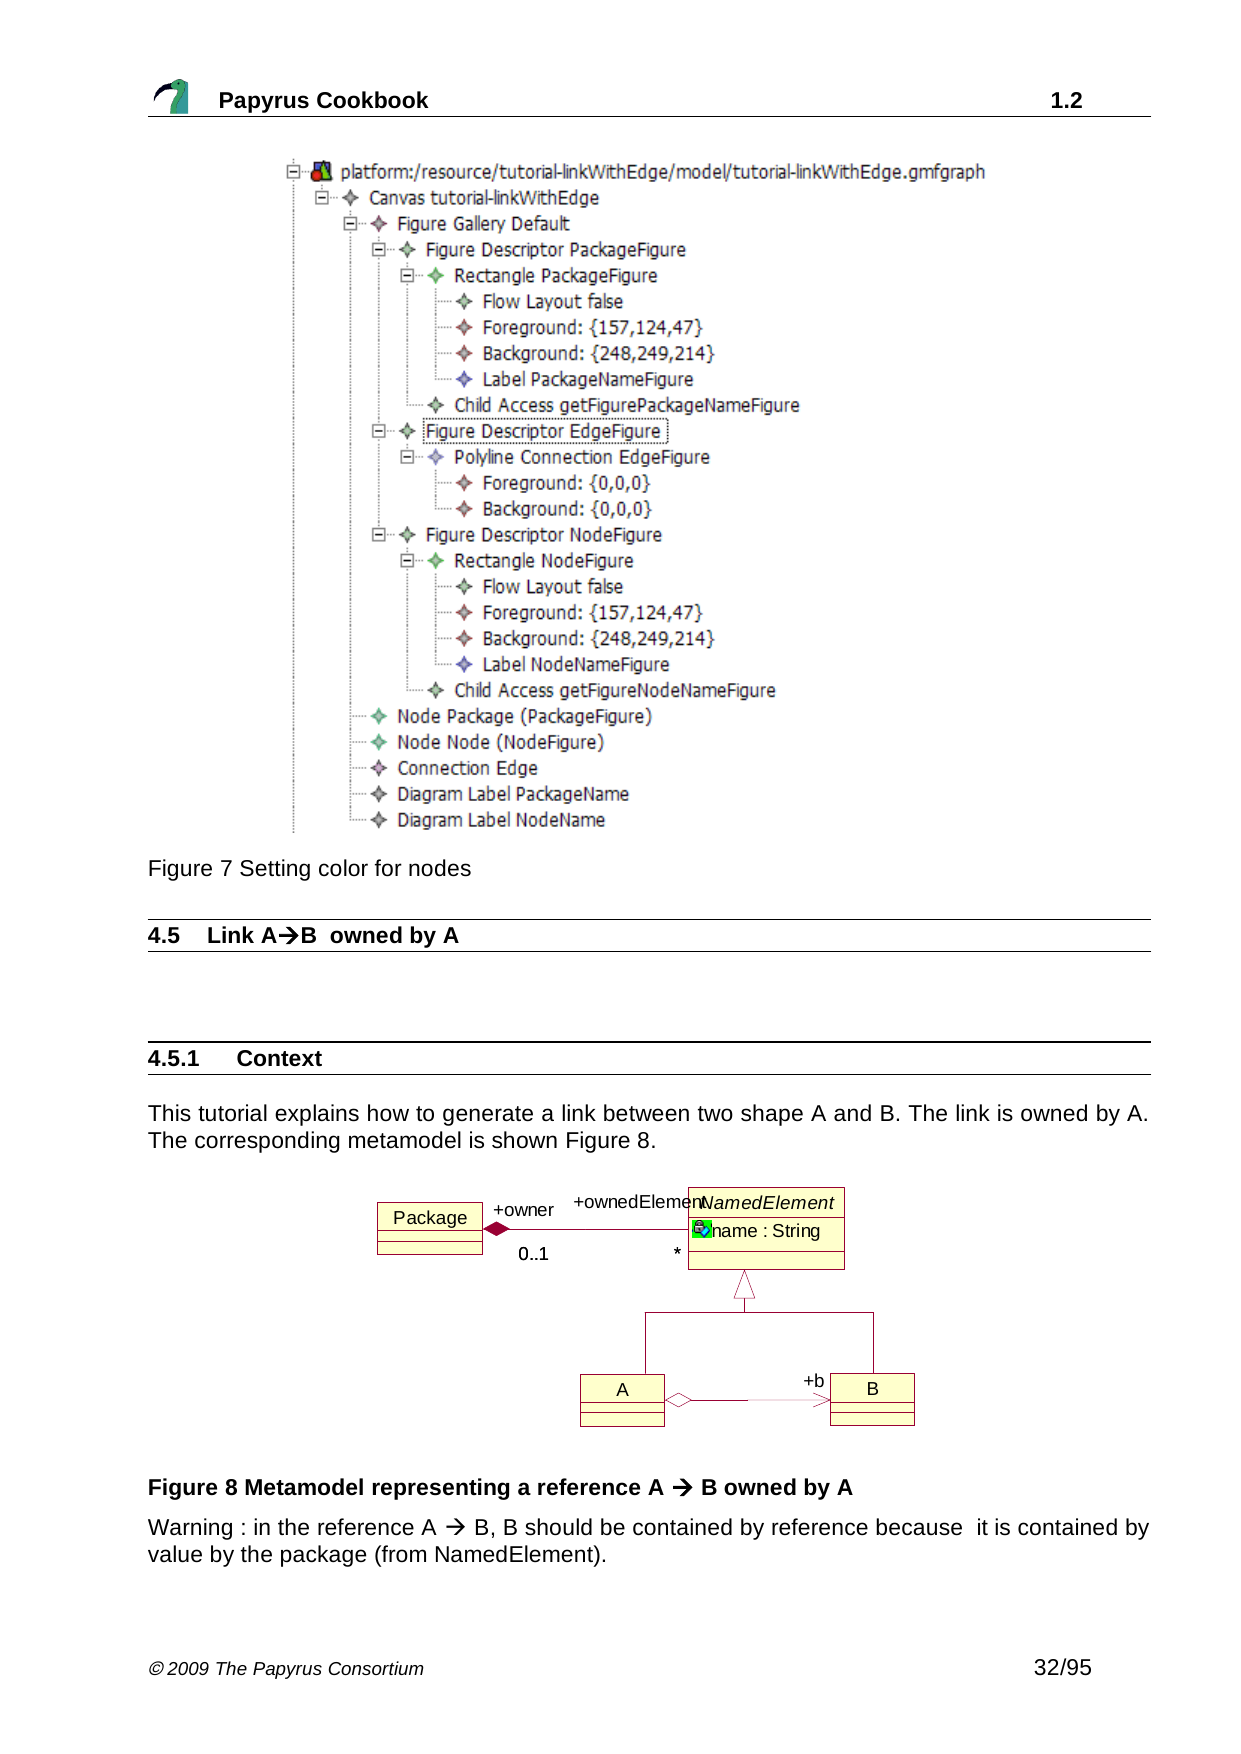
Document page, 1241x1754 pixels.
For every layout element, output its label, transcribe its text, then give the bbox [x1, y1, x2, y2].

subtitle Link AB owned by A [148, 920, 1151, 951]
text Figure 7 Setting color for nodes [148, 854, 1151, 881]
text This tutorial explains how to generate a link between two shape A and B. The link is owned by A. The corresponding metamodel is shown Figure 8. [148, 1100, 1151, 1154]
text Figure 8 Metamodel representing a reference A  B owned by A [148, 1473, 1151, 1501]
subtitle Context [148, 1043, 1151, 1074]
picture [153, 79, 189, 114]
text Warning : in the reference A  B, B should be contained by reference because it is contained by value by the package (from NamedElement). [148, 1513, 1151, 1567]
picture [284, 156, 1016, 833]
